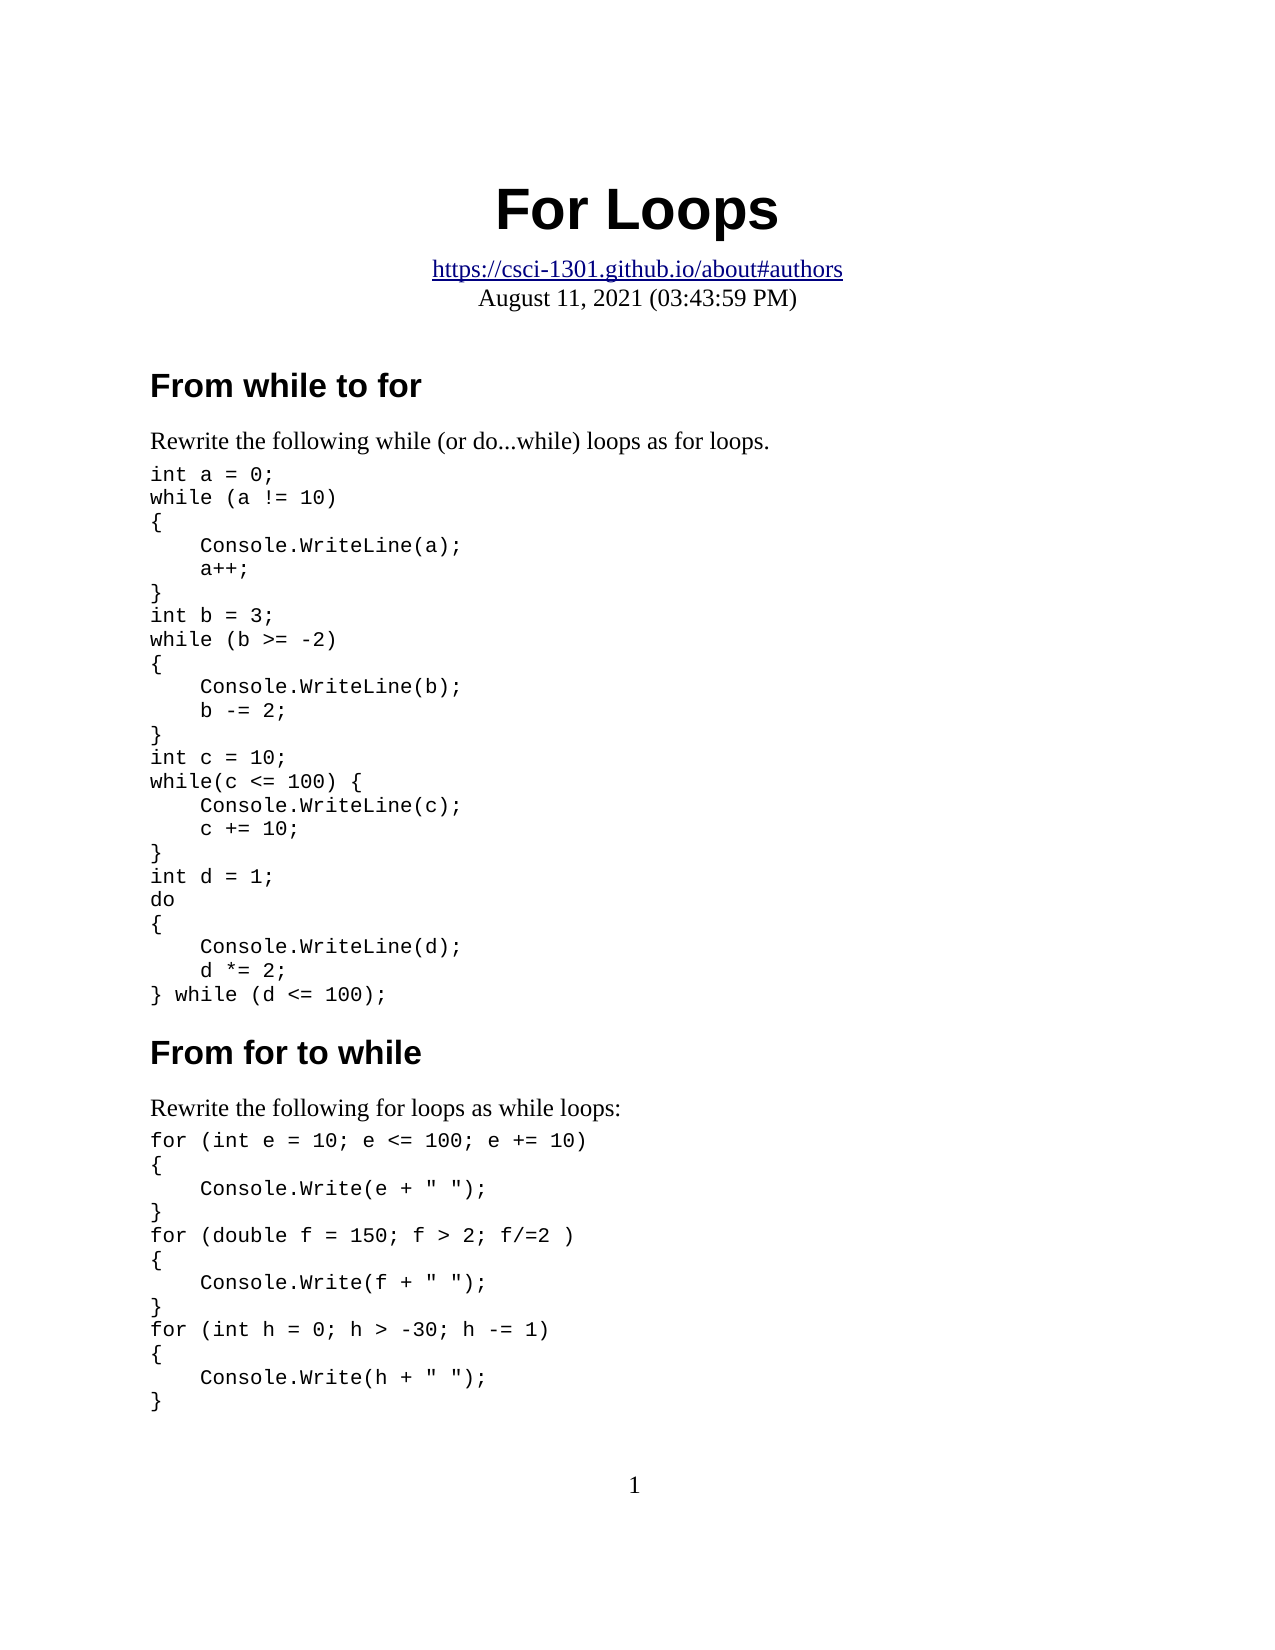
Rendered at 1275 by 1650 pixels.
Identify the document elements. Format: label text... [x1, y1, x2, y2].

text for (double f = 150; f > 2; f/=2 ) [150, 1225, 1125, 1248]
text int d = 1; [150, 866, 1125, 889]
text Console.Write(f + " "); [150, 1272, 1125, 1296]
text } [150, 1201, 1125, 1225]
text int a = 0; [150, 464, 1125, 487]
text for (int e = 10; e <= 100; e += 10) [150, 1130, 1125, 1154]
text { [150, 1343, 1125, 1367]
text } [150, 1296, 1125, 1319]
text { [150, 1248, 1125, 1272]
text Console.WriteLine(d); [150, 937, 1125, 960]
text } while (d <= 100); [150, 984, 1125, 1007]
text { [150, 653, 1125, 676]
text while(c <= 100) { [150, 771, 1125, 795]
text August 11, 2021 (03:43:59 PM) [150, 283, 1125, 312]
title For Loops [150, 175, 1125, 242]
text do [150, 889, 1125, 913]
subtitle From while to for [150, 366, 1125, 404]
text a++; [150, 558, 1125, 582]
text int c = 10; [150, 747, 1125, 771]
text } [150, 582, 1125, 606]
text Console.WriteLine(c); [150, 795, 1125, 818]
text int b = 3; [150, 606, 1125, 629]
text Rewrite the following for loops as while loops: [150, 1093, 1125, 1121]
text { [150, 511, 1125, 534]
text { [150, 913, 1125, 937]
text for (int h = 0; h > -30; h -= 1) [150, 1319, 1125, 1343]
text c += 10; [150, 818, 1125, 842]
text { [150, 1154, 1125, 1178]
text while (b >= -2) [150, 629, 1125, 653]
text Console.Write(e + " "); [150, 1178, 1125, 1201]
text Console.Write(h + " "); [150, 1367, 1125, 1390]
text d *= 2; [150, 960, 1125, 984]
text b -= 2; [150, 700, 1125, 724]
text while (a != 10) [150, 487, 1125, 511]
text } [150, 724, 1125, 747]
text } [150, 1390, 1125, 1414]
text Console.WriteLine(b); [150, 676, 1125, 700]
text Rewrite the following while (or do...while) loops as for loops. [150, 426, 1125, 455]
text https://csci-1301.github.io/about#authors [150, 254, 1125, 283]
text Console.WriteLine(a); [150, 534, 1125, 558]
subtitle From for to while [150, 1032, 1125, 1071]
text } [150, 842, 1125, 866]
